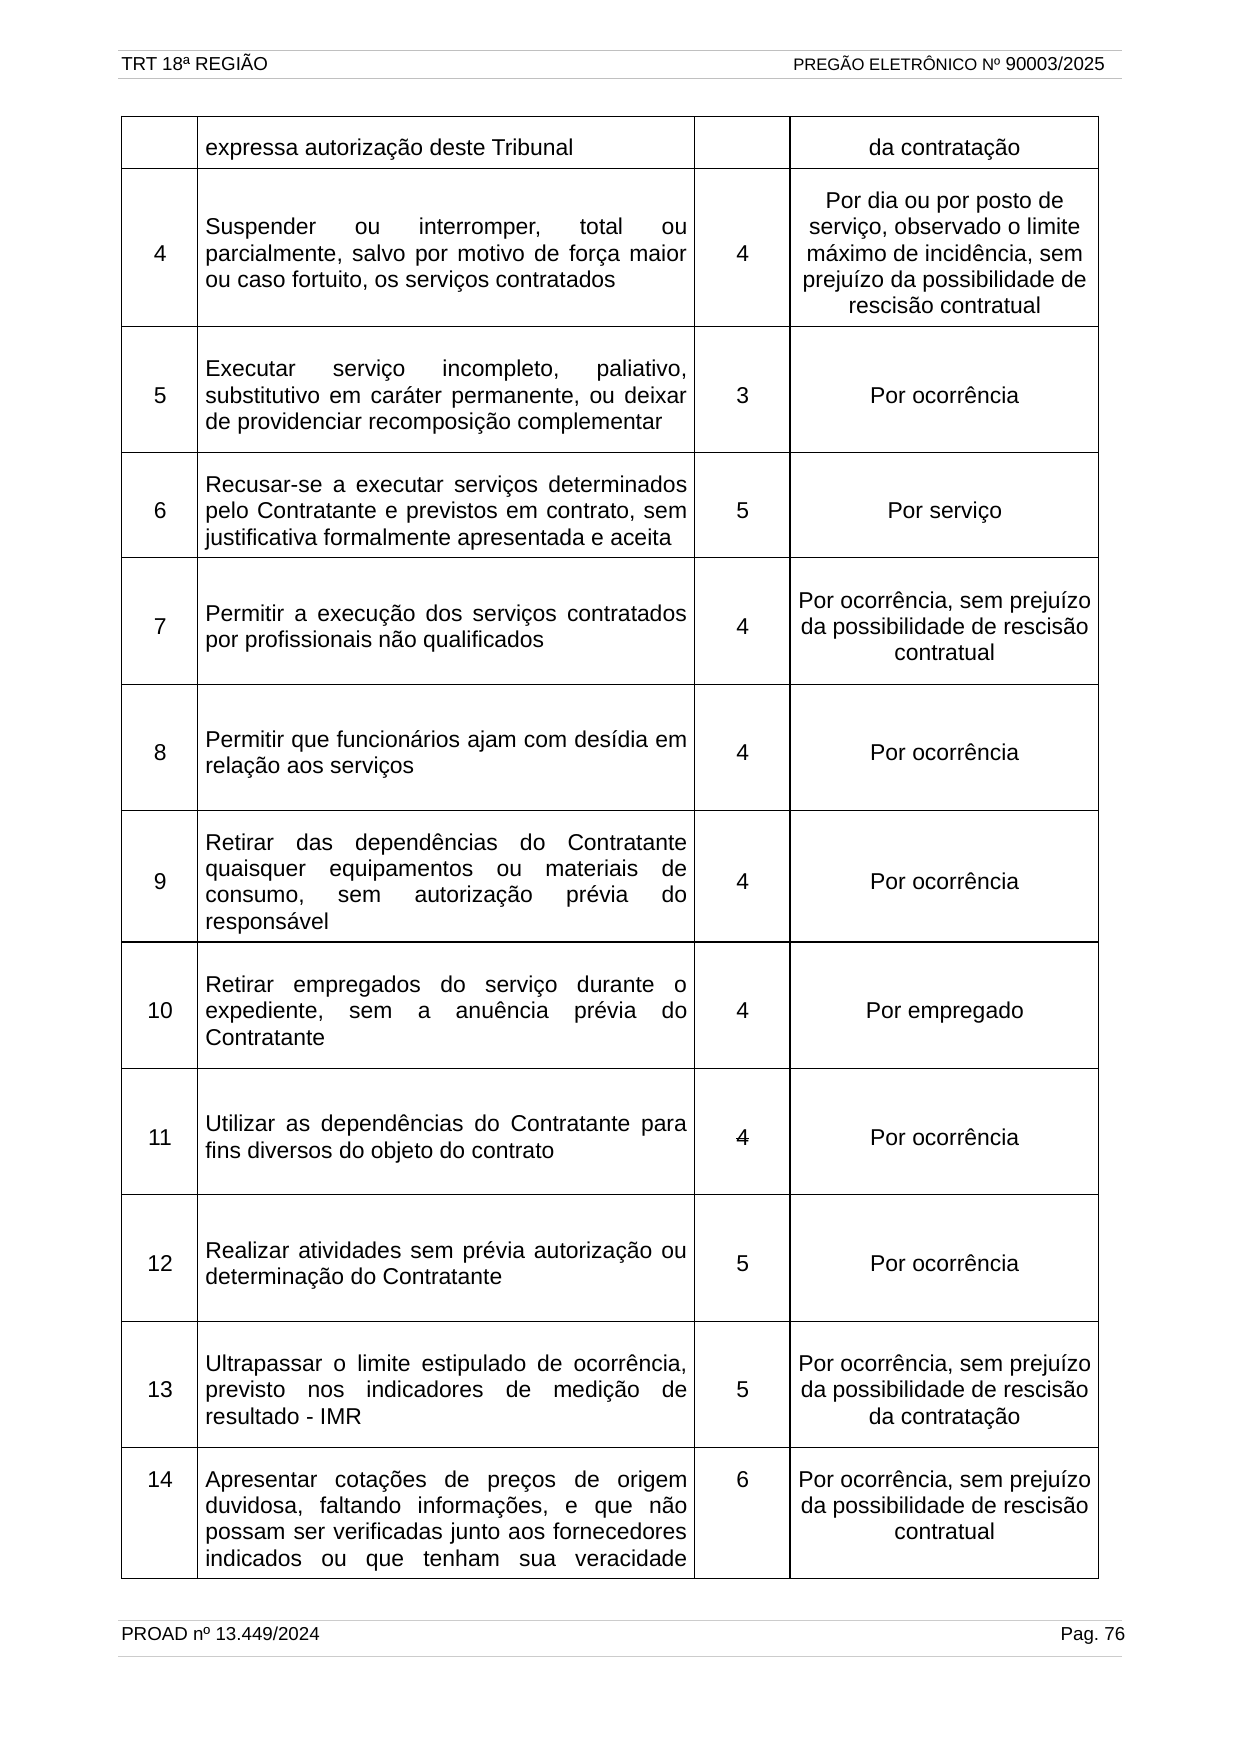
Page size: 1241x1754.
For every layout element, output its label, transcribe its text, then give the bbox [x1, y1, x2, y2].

table_cell Suspender ou interromper, total ou parcialmente, salvo por motivo de força maior ou caso fortuito, os serviços contratados [198, 169, 694, 326]
table_cell 8 [122, 685, 197, 810]
table_cell 12 [122, 1195, 197, 1321]
table_cell 7 [122, 558, 197, 684]
table_cell Permitir que funcionários ajam com desídia em relação aos serviços [198, 685, 694, 810]
table_cell Por dia ou por posto de serviço, observado o limite máximo de incidência, sem prejuízo da possibilidade de rescisão contratual [791, 169, 1098, 326]
table_cell [695, 117, 789, 168]
table_cell Retirar das dependências do Contratante quaisquer equipamentos ou materiais de consumo, sem autorização prévia do responsável [198, 811, 694, 941]
table_cell Por ocorrência [791, 685, 1098, 810]
table_cell 4 [695, 169, 789, 326]
table_cell expressa autorização deste Tribunal [198, 117, 694, 168]
table_cell 4 [695, 558, 789, 684]
table_cell 5 [695, 1322, 789, 1447]
table_cell Por ocorrência, sem prejuízo da possibilidade de rescisão da contratação [791, 1322, 1098, 1447]
table_cell 11 [122, 1069, 197, 1194]
table_cell Por ocorrência [791, 327, 1098, 452]
table_cell 5 [122, 327, 197, 452]
table_cell 4 [695, 1069, 789, 1194]
table_cell Permitir a execução dos serviços contratados por profissionais não qualificados [198, 558, 694, 684]
table_cell Realizar atividades sem prévia autorização ou determinação do Contratante [198, 1195, 694, 1321]
table_cell Por empregado [791, 943, 1098, 1068]
table_cell [122, 117, 197, 168]
table_cell 5 [695, 453, 789, 557]
table_cell Executar serviço incompleto, paliativo, substitutivo em caráter permanente, ou deixar de providenciar recomposição complementar [198, 327, 694, 452]
table_cell Recusar-se a executar serviços determinados pelo Contratante e previstos em contrato, sem justificativa formalmente apresentada e aceita [198, 453, 694, 557]
table_cell Utilizar as dependências do Contratante para fins diversos do objeto do contrato [198, 1069, 694, 1194]
table_cell Por ocorrência [791, 811, 1098, 941]
table_cell Por ocorrência, sem prejuízo da possibilidade de rescisão contratual [791, 558, 1098, 684]
table_cell 14 [122, 1448, 197, 1578]
table_cell 9 [122, 811, 197, 941]
table_cell Retirar empregados do serviço durante o expediente, sem a anuência prévia do Contratante [198, 943, 694, 1068]
table_cell 4 [122, 169, 197, 326]
table_cell Apresentar cotações de preços de origem duvidosa, faltando informações, e que não possam ser verificadas junto aos fornecedores indicados ou que tenham sua veracidade [198, 1448, 694, 1578]
table_cell Por ocorrência [791, 1069, 1098, 1194]
table_cell Por serviço [791, 453, 1098, 557]
table_cell 6 [695, 1448, 789, 1578]
table_cell 4 [695, 943, 789, 1068]
table_cell 6 [122, 453, 197, 557]
table_cell Ultrapassar o limite estipulado de ocorrência, previsto nos indicadores de medição de resultado - IMR [198, 1322, 694, 1447]
table_cell 4 [695, 685, 789, 810]
table_cell Por ocorrência [791, 1195, 1098, 1321]
table_cell 4 [695, 811, 789, 941]
table_cell da contratação [791, 117, 1098, 168]
table_cell 3 [695, 327, 789, 452]
table_cell 10 [122, 943, 197, 1068]
table_cell 13 [122, 1322, 197, 1447]
table_cell 5 [695, 1195, 789, 1321]
table_cell Por ocorrência, sem prejuízo da possibilidade de rescisão contratual [791, 1448, 1098, 1578]
